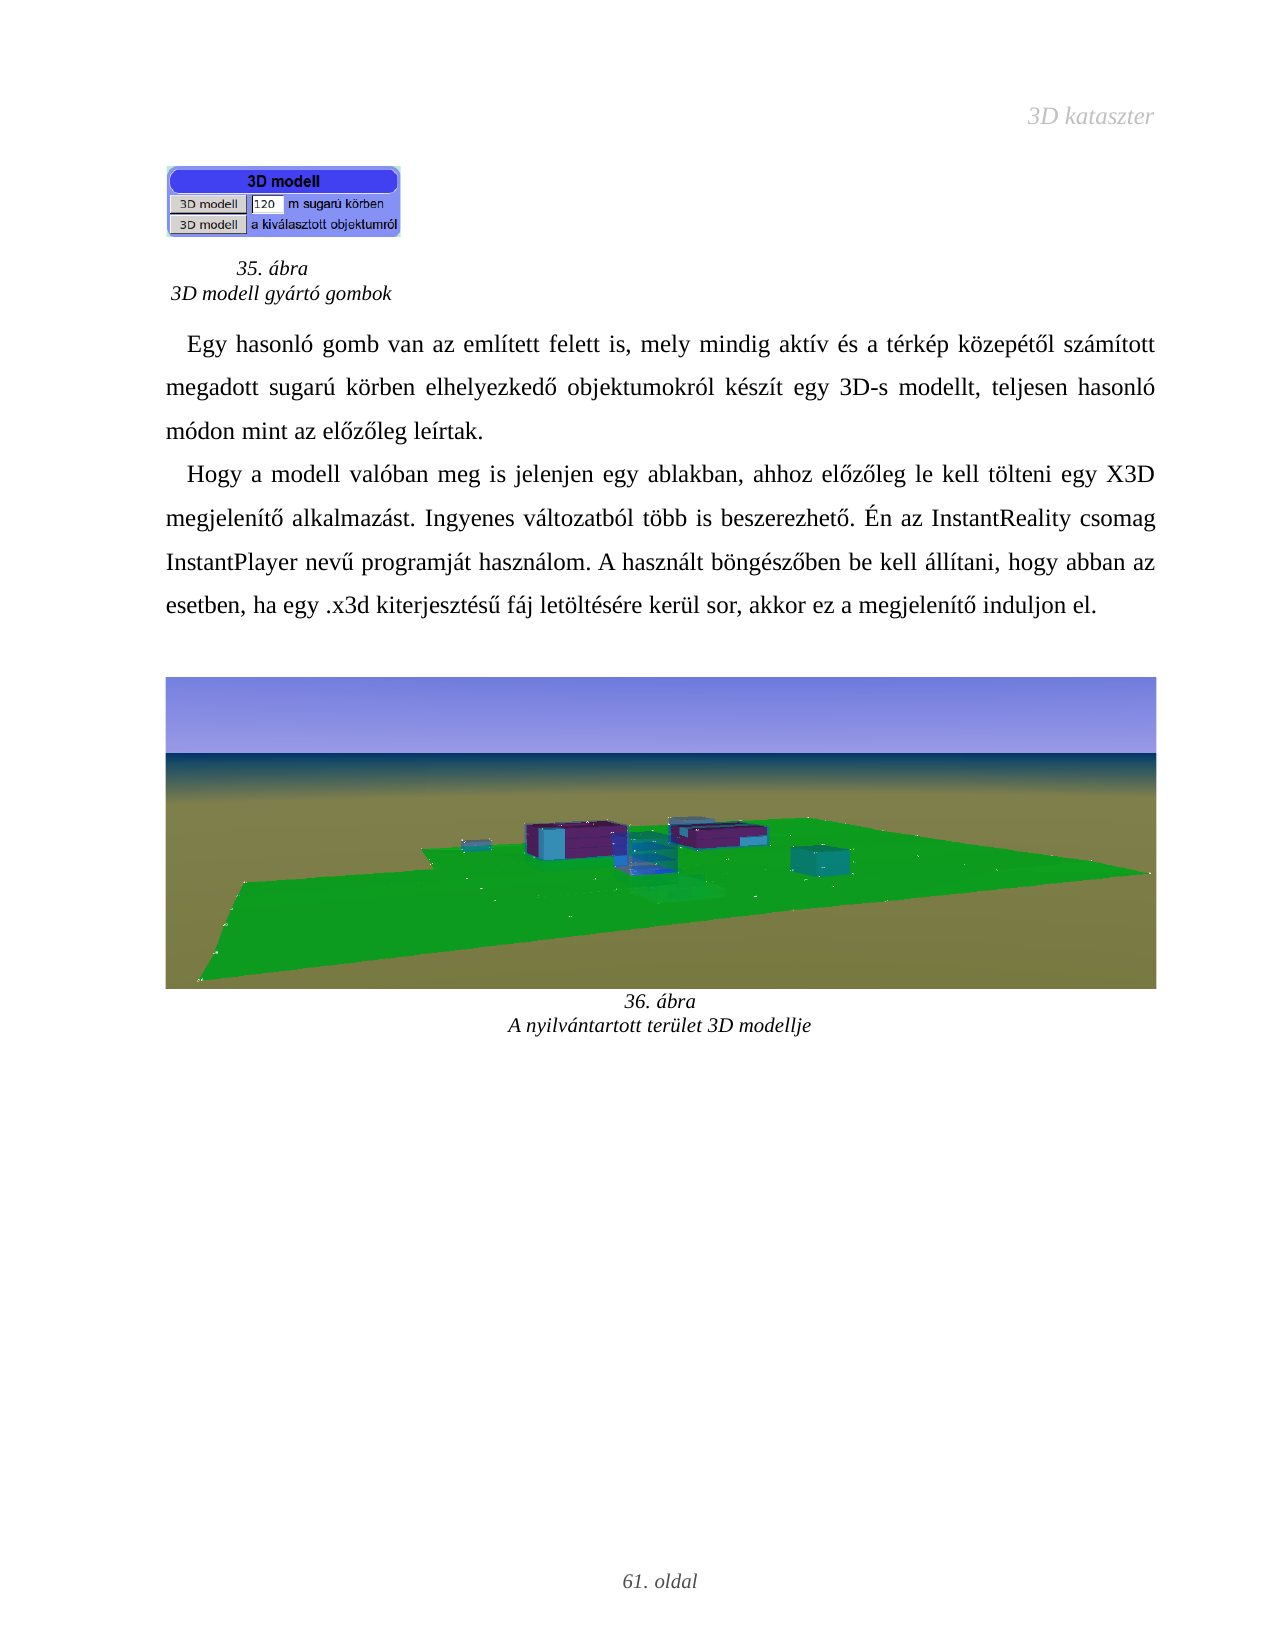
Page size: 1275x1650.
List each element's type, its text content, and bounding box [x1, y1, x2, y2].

text 36. ábra [166, 989, 1156, 1013]
text A nyilvántartott terület 3D modellje [166, 1013, 1156, 1037]
text Hogy a modell valóban meg is jelenjen egy ablakban, ahhoz előzőleg le kell tölteni egy X3D megjelenítő alkalmazást. Ingyenes változatból több is beszerezhető. Én az InstantReality csomag InstantPlayer nevű programját használom. A használt böngészőben be kell állítani, hogy abban az esetben, ha egy .x3d kiterjesztésű fáj letöltésére kerül sor, akkor ez a megjelenítő induljon el. [166, 459, 1156, 619]
text Egy hasonló gomb van az említett felett is, mely mindig aktív és a térkép közepétől számított megadott sugarú körben elhelyezkedő objektumokról készít egy 3D-s modellt, teljesen hasonló módon mint az előzőleg leírtak. [166, 329, 1156, 445]
picture [166, 166, 401, 237]
text 3D modell gyártó gombok [166, 281, 1156, 305]
text 35. ábra [166, 252, 1156, 281]
picture [165, 677, 1157, 989]
